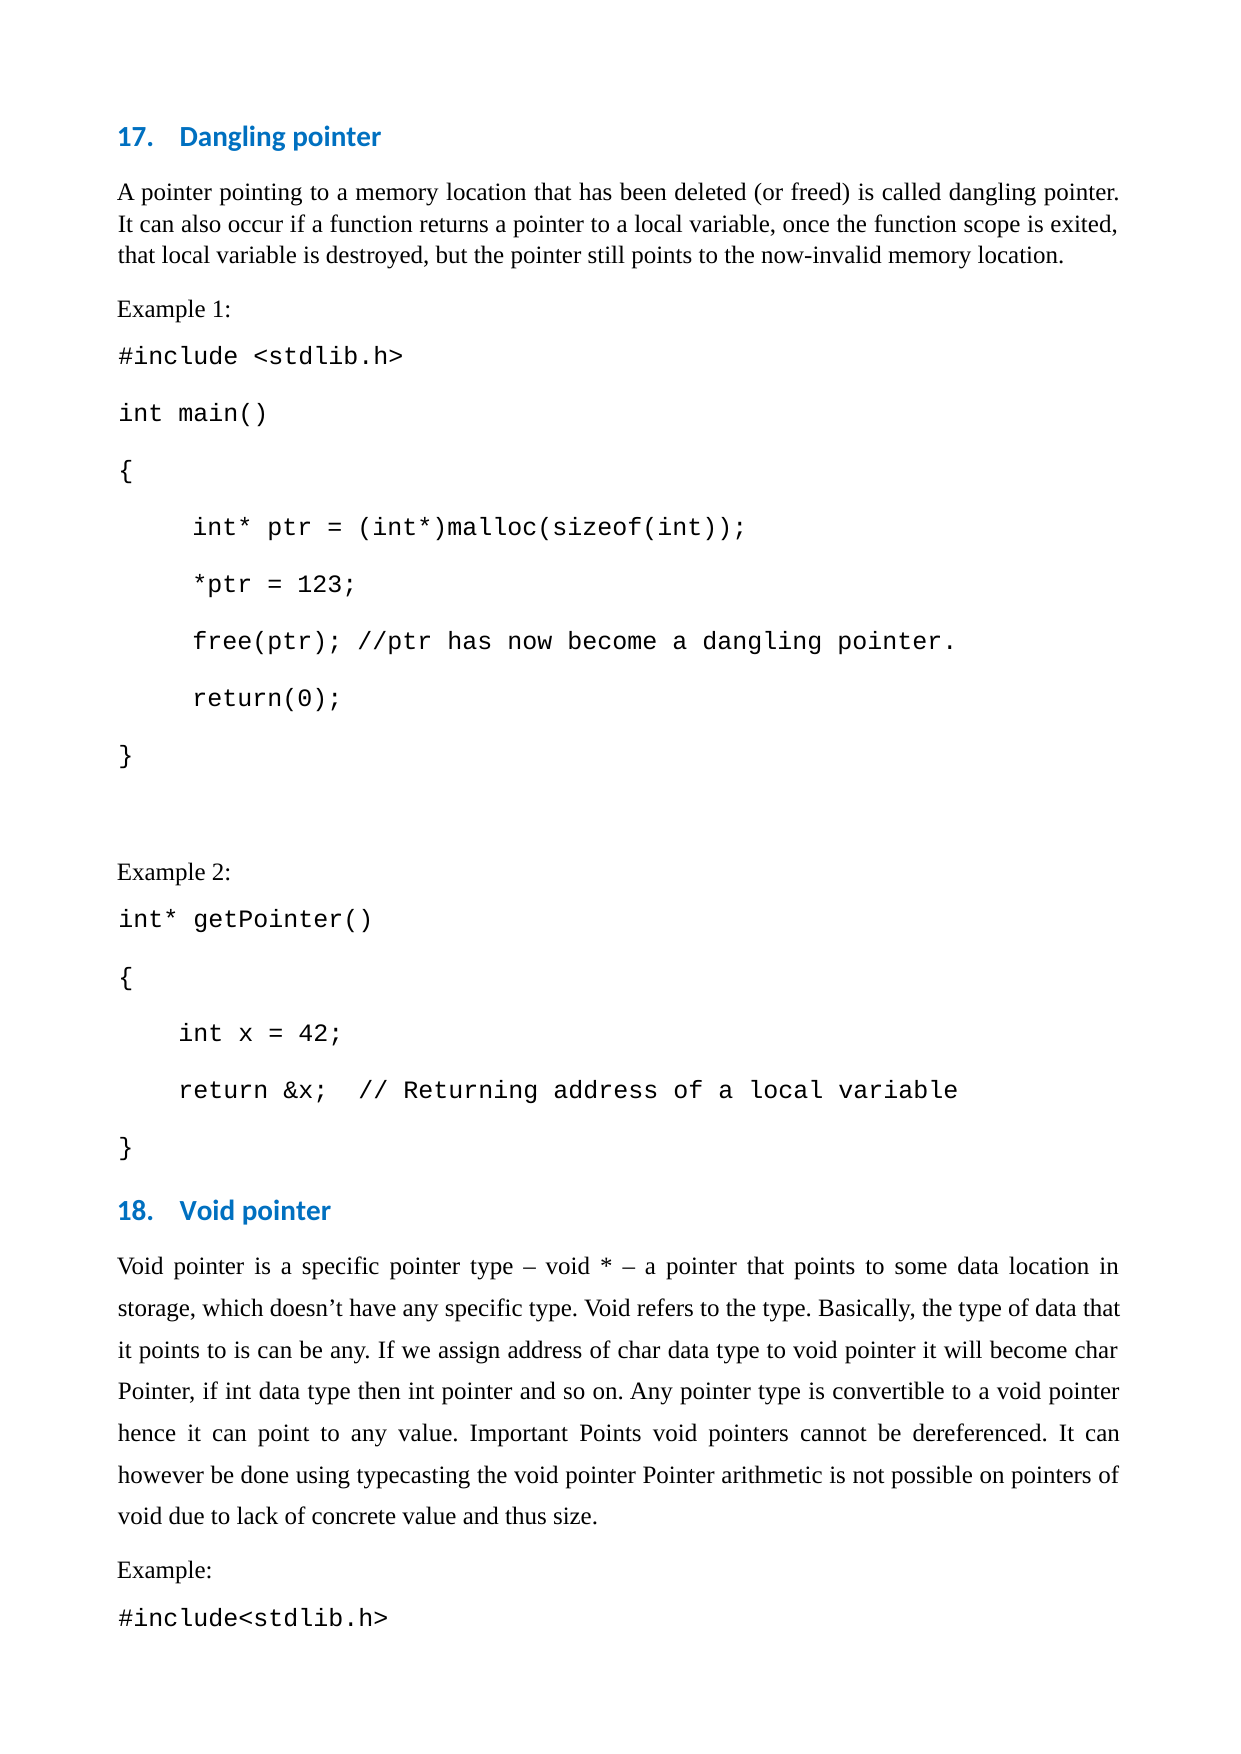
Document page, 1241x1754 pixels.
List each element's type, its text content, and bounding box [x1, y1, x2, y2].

subtitle Void pointer [117, 1192, 1122, 1228]
text *ptr = 123; [118, 572, 1128, 600]
text { [118, 964, 1128, 992]
text Example 2: [117, 857, 1121, 886]
text Example 1: [117, 294, 1121, 322]
text #include<stdlib.h> [118, 1605, 1128, 1633]
text Void pointer is a specific pointer type – void * – a pointer that points to some data location in storage, which doesn’t have any specific type. Void refers to the type. Basically, the type of data that it points to is can be any. If we assign address of char data type to void pointer it will become char Pointer, if int data type then int pointer and so on. Any pointer type is convertible to a void pointer hence it can point to any value. Important Points void pointers cannot be dereferenced. It can however be done using typecasting the void pointer Pointer arithmetic is not possible on pointers of void due to lack of concrete value and thus size. [117, 1251, 1121, 1530]
text { [118, 458, 1128, 486]
text #include <stdlib.h> [118, 344, 1128, 372]
text free(ptr); //ptr has now become a dangling pointer. [118, 629, 1128, 657]
subtitle Dangling pointer [117, 118, 1122, 154]
text Example: [117, 1555, 1121, 1584]
text A pointer pointing to a memory location that has been deleted (or freed) is called dangling pointer. It can also occur if a function returns a pointer to a local variable, once the function scope is exited, that local variable is destroyed, but the pointer still points to the now-invalid memory location. [117, 177, 1121, 269]
text return(0); [118, 686, 1128, 714]
text int main() [118, 401, 1128, 429]
text int* ptr = (int*)malloc(sizeof(int)); [118, 515, 1128, 543]
text return &x; // Returning address of a local variable [118, 1078, 1128, 1106]
text int* getPointer() [118, 907, 1128, 935]
text } [118, 743, 1128, 771]
text } [118, 1135, 1128, 1163]
text int x = 42; [118, 1021, 1128, 1049]
